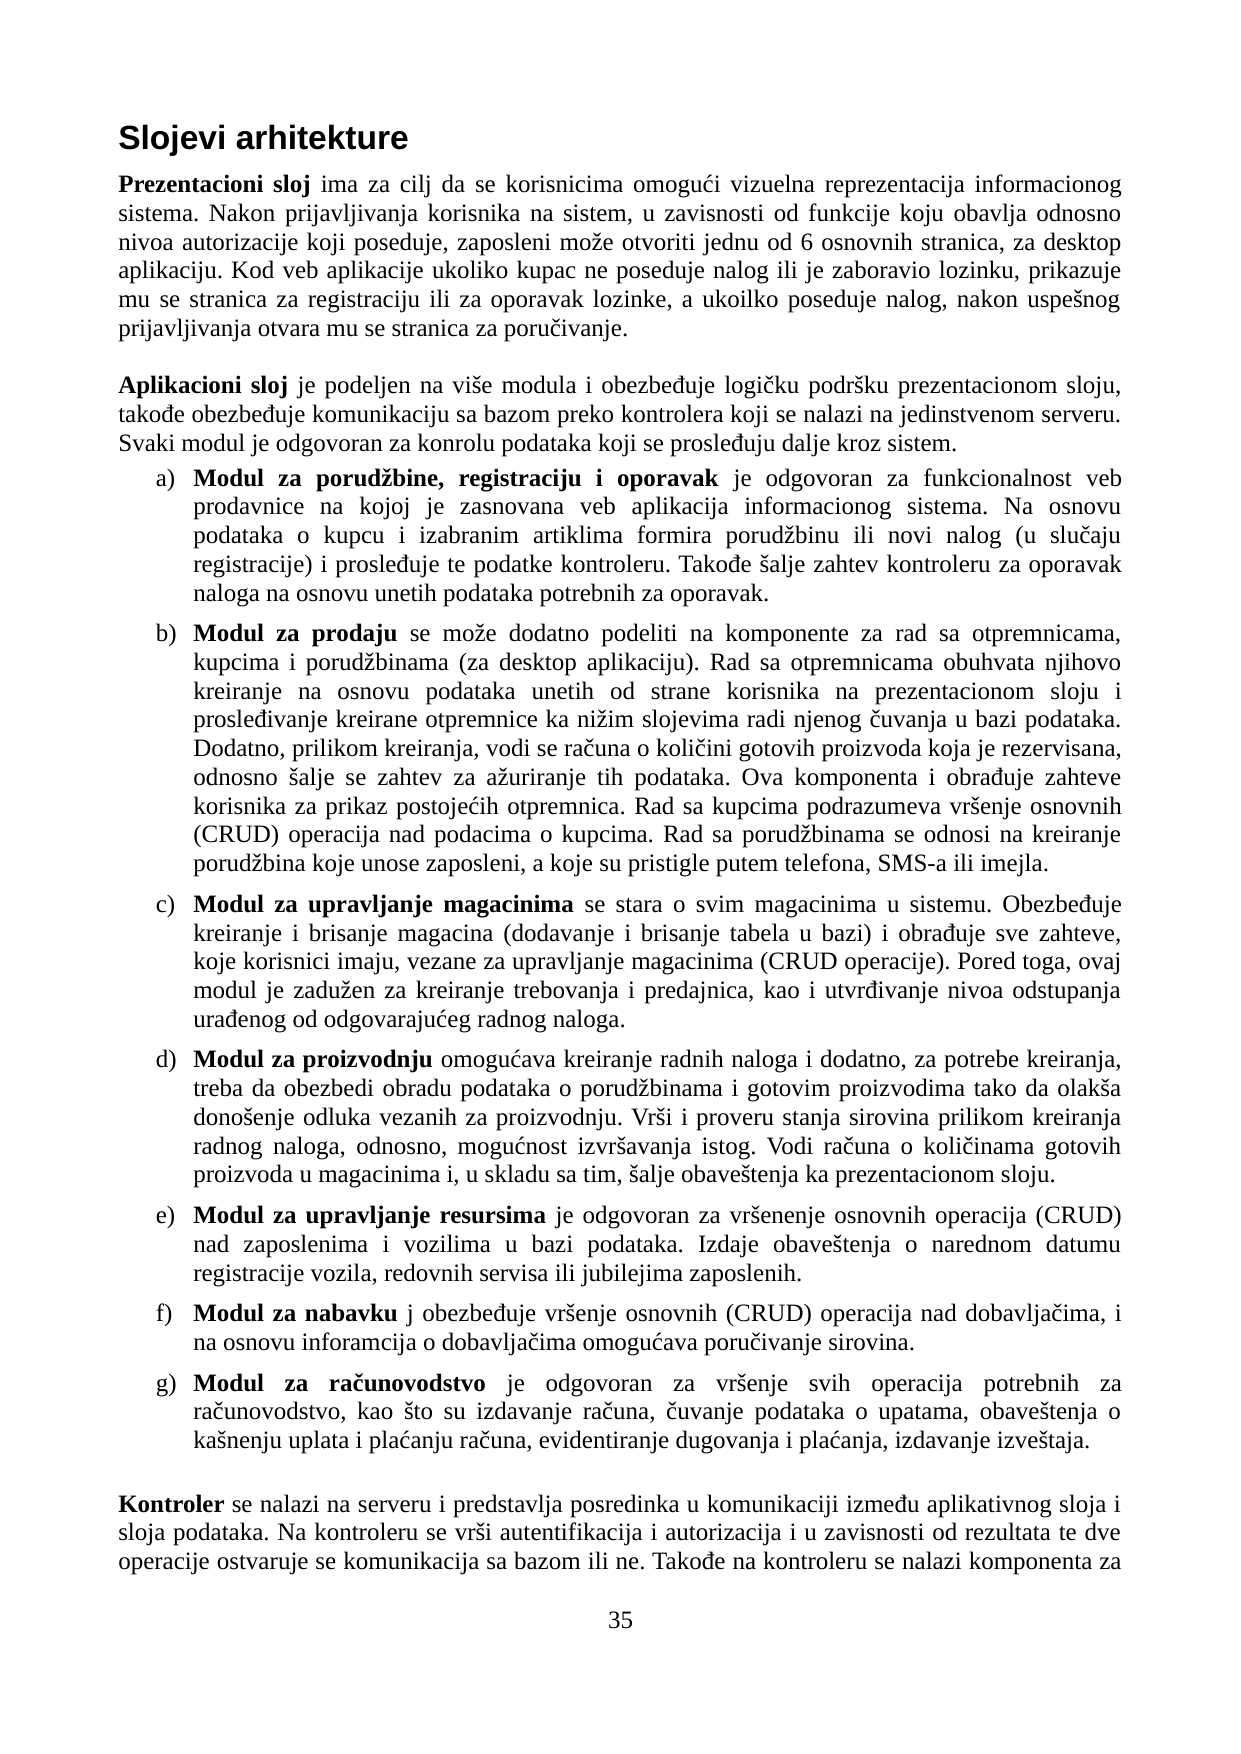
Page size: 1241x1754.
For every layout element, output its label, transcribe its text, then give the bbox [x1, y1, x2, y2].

list Modul za upravljanje resursima je odgovoran za vršenenje osnovnih operacija (CRUD) nad zaposlenima i vozilima u bazi podataka. Izdaje obaveštenja o narednom datumu registracije vozila, redovnih servisa ili jubilejima zaposlenih. [156, 1200, 1122, 1286]
list Modul za računovodstvo je odgovoran za vršenje svih operacija potrebnih za računovodstvo, kao što su izdavanje računa, čuvanje podataka o upatama, obaveštenja o kašnenju uplata i plaćanju računa, evidentiranje dugovanja i plaćanja, izdavanje izveštaja. [156, 1368, 1122, 1454]
list Modul za prodaju se može dodatno podeliti na komponente za rad sa otpremnicama, kupcima i porudžbinama (za desktop aplikaciju). Rad sa otpremnicama obuhvata njihovo kreiranje na osnovu podataka unetih od strane korisnika na prezentacionom sloju i prosleđivanje kreirane otpremnice ka nižim slojevima radi njenog čuvanja u bazi podataka. Dodatno, prilikom kreiranja, vodi se računa o količini gotovih proizvoda koja je rezervisana, odnosno šalje se zahtev za ažuriranje tih podataka. Ova komponenta i obrađuje zahteve korisnika za prikaz postojećih otpremnica. Rad sa kupcima podrazumeva vršenje osnovnih (CRUD) operacija nad podacima o kupcima. Rad sa porudžbinama se odnosi na kreiranje porudžbina koje unose zaposleni, a koje su pristigle putem telefona, SMS-a ili imejla. [156, 618, 1122, 877]
list Modul za upravljanje magacinima se stara o svim magacinima u sistemu. Obezbeđuje kreiranje i brisanje magacina (dodavanje i brisanje tabela u bazi) i obrađuje sve zahteve, koje korisnici imaju, vezane za upravljanje magacinima (CRUD operacije). Pored toga, ovaj modul je zadužen za kreiranje trebovanja i predajnica, kao i utvrđivanje nivoa odstupanja urađenog od odgovarajućeg radnog naloga. [156, 889, 1122, 1033]
text Aplikacioni sloj je podeljen na više modula i obezbeđuje logičku podršku prezentacionom sloju, takođe obezbeđuje komunikaciju sa bazom preko kontrolera koji se nalazi na jedinstvenom serveru. Svaki modul je odgovoran za konrolu podataka koji se prosleđuju dalje kroz sistem. [118, 371, 1122, 457]
list Modul za nabavku j obezbeđuje vršenje osnovnih (CRUD) operacija nad dobavljačima, i na osnovu inforamcija o dobavljačima omogućava poručivanje sirovina. [156, 1298, 1122, 1356]
list Modul za proizvodnju omogućava kreiranje radnih naloga i dodatno, za potrebe kreiranja, treba da obezbedi obradu podataka o porudžbinama i gotovim proizvodima tako da olakša donošenje odluka vezanih za proizvodnju. Vrši i proveru stanja sirovina prilikom kreiranja radnog naloga, odnosno, mogućnost izvršavanja istog. Vodi računa o količinama gotovih proizvoda u magacinima i, u skladu sa tim, šalje obaveštenja ka prezentacionom sloju. [156, 1044, 1122, 1188]
text Prezentacioni sloj ima za cilj da se korisnicima omogući vizuelna reprezentacija informacionog sistema. Nakon prijavljivanja korisnika na sistem, u zavisnosti od funkcije koju obavlja odnosno nivoa autorizacije koji poseduje, zaposleni može otvoriti jednu od 6 osnovnih stranica, za desktop aplikaciju. Kod veb aplikacije ukoliko kupac ne poseduje nalog ili je zaboravio lozinku, prikazuje mu se stranica za registraciju ili za oporavak lozinke, a ukoilko poseduje nalog, nakon uspešnog prijavljivanja otvara mu se stranica za poručivanje. [118, 169, 1122, 342]
subtitle Slojevi arhitekture [118, 118, 1122, 157]
list Modul za porudžbine, registraciju i oporavak je odgovoran za funkcionalnost veb prodavnice na kojoj je zasnovana veb aplikacija informacionog sistema. Na osnovu podataka o kupcu i izabranim artiklima formira porudžbinu ili novi nalog (u slučaju registracije) i prosleđuje te podatke kontroleru. Takođe šalje zahtev kontroleru za oporavak naloga na osnovu unetih podataka potrebnih za oporavak. [156, 463, 1122, 606]
text Kontroler se nalazi na serveru i predstavlja posredinka u komunikaciji između aplikativnog sloja i sloja podataka. Na kontroleru se vrši autentifikacija i autorizacija i u zavisnosti od rezultata te dve operacije ostvaruje se komunikacija sa bazom ili ne. Takođe na kontroleru se nalazi komponenta za [118, 1489, 1122, 1575]
